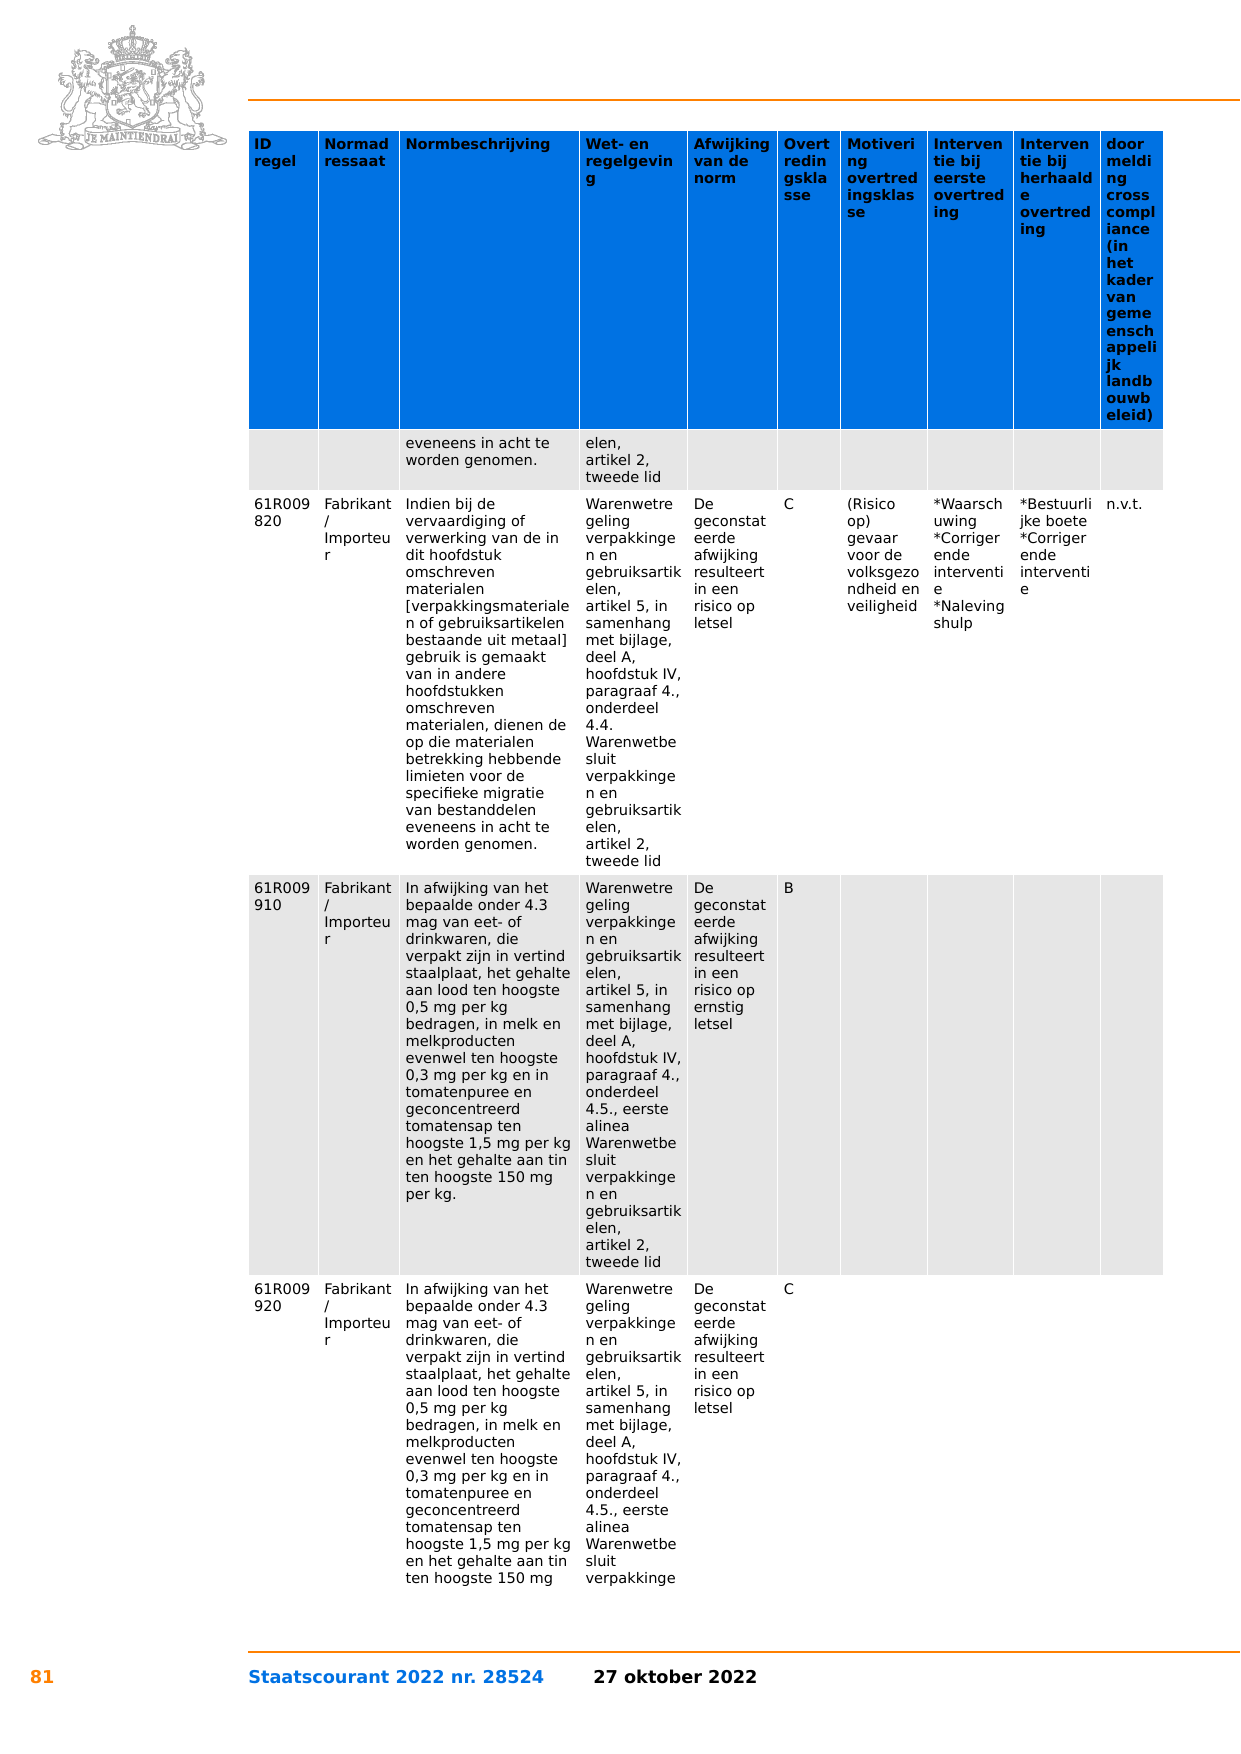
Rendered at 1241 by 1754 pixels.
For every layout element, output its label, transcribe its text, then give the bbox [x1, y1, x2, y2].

table_header Afwijking van de norm [688, 131, 777, 429]
table_cell 61R009910 [249, 875, 318, 1275]
table_cell *Waarschuwing *Corrigerende interventie *Nalevingshulp [928, 491, 1013, 874]
table_cell In afwijking van het bepaalde onder 4.3 mag van eet- of drinkwaren, die verpakt zijn in vertind staalplaat, het gehalte aan lood ten hoogste 0,5 mg per kg bedragen, in melk en melkproducten evenwel ten hoogste 0,3 mg per kg en in tomatenpuree en geconcentreerd tomatensap ten hoogste 1,5 mg per kg en het gehalte aan tin ten hoogste 150 mg per kg. [400, 875, 579, 1275]
table_cell [928, 1276, 1013, 1591]
table_header ID regel [249, 131, 318, 429]
table_header Motivering overtredingsklasse [841, 131, 927, 429]
table_cell 61R009820 [249, 491, 318, 874]
table_header doormelding cross compliance (in het kader van gemeenschappelijk landbouwbeleid) [1101, 131, 1163, 429]
table_cell De geconstateerde afwijking resulteert in een risico op ernstig letsel [688, 875, 777, 1275]
table_cell De geconstateerde afwijking resulteert in een risico op letsel [688, 1276, 777, 1591]
table_header Normbeschrijving [400, 131, 579, 429]
table_cell (Risico op) gevaar voor de volksgezondheid en veiligheid [841, 491, 927, 874]
table_cell C [778, 1276, 840, 1591]
table_cell [688, 430, 777, 490]
table_cell [1014, 430, 1100, 490]
table_cell Warenwetregeling verpakkingen en gebruiksartikelen, artikel 5, in samenhang met bijlage, deel A, hoofdstuk IV, paragraaf 4., onderdeel 4.5., eerste alinea Warenwetbesluit verpakkingen en gebruiksartikelen, artikel 2, tweede lid [580, 875, 687, 1275]
table_cell [1101, 1276, 1163, 1591]
table_cell C [778, 491, 840, 874]
table_cell Warenwetregeling verpakkingen en gebruiksartikelen, artikel 5, in samenhang met bijlage, deel A, hoofdstuk IV, paragraaf 4., onderdeel 4.5., eerste alinea Warenwetbesluit verpakkinge [580, 1276, 687, 1591]
table_cell [928, 875, 1013, 1275]
table_cell Fabrikant / Importeur [319, 491, 399, 874]
table_cell [1014, 875, 1100, 1275]
table_cell elen, artikel 2, tweede lid [580, 430, 687, 490]
table_header Overtredingsklasse [778, 131, 840, 429]
table_cell De geconstateerde afwijking resulteert in een risico op letsel [688, 491, 777, 874]
table_cell [841, 430, 927, 490]
table_cell Fabrikant / Importeur [319, 1276, 399, 1591]
table_header Interventie bij herhaalde overtreding [1014, 131, 1100, 429]
table_cell In afwijking van het bepaalde onder 4.3 mag van eet- of drinkwaren, die verpakt zijn in vertind staalplaat, het gehalte aan lood ten hoogste 0,5 mg per kg bedragen, in melk en melkproducten evenwel ten hoogste 0,3 mg per kg en in tomatenpuree en geconcentreerd tomatensap ten hoogste 1,5 mg per kg en het gehalte aan tin ten hoogste 150 mg [400, 1276, 579, 1591]
table_cell [778, 430, 840, 490]
table_cell [1014, 1276, 1100, 1591]
table_cell [319, 430, 399, 490]
table_cell Warenwetregeling verpakkingen en gebruiksartikelen, artikel 5, in samenhang met bijlage, deel A, hoofdstuk IV, paragraaf 4., onderdeel 4.4. Warenwetbesluit verpakkingen en gebruiksartikelen, artikel 2, tweede lid [580, 491, 687, 874]
table_header Interventie bij eerste overtreding [928, 131, 1013, 429]
table_cell [841, 875, 927, 1275]
table_cell [1101, 875, 1163, 1275]
table_cell n.v.t. [1101, 491, 1163, 874]
table_cell [928, 430, 1013, 490]
table_header Wet- en regelgeving [580, 131, 687, 429]
picture [38, 25, 227, 150]
table_cell Indien bij de vervaardiging of verwerking van de in dit hoofdstuk omschreven materialen [verpakkingsmaterialen of gebruiksartikelen bestaande uit metaal] gebruik is gemaakt van in andere hoofdstukken omschreven materialen, dienen de op die materialen betrekking hebbende limieten voor de specifieke migratie van bestanddelen eveneens in acht te worden genomen. [400, 491, 579, 874]
table_cell *Bestuurlijke boete *Corrigerende interventie [1014, 491, 1100, 874]
table_header Normadressaat [319, 131, 399, 429]
table_cell Fabrikant / Importeur [319, 875, 399, 1275]
table_cell [1101, 430, 1163, 490]
table_cell [841, 1276, 927, 1591]
table_cell [249, 430, 318, 490]
table_cell eveneens in acht te worden genomen. [400, 430, 579, 490]
table_cell B [778, 875, 840, 1275]
table_cell 61R009920 [249, 1276, 318, 1591]
